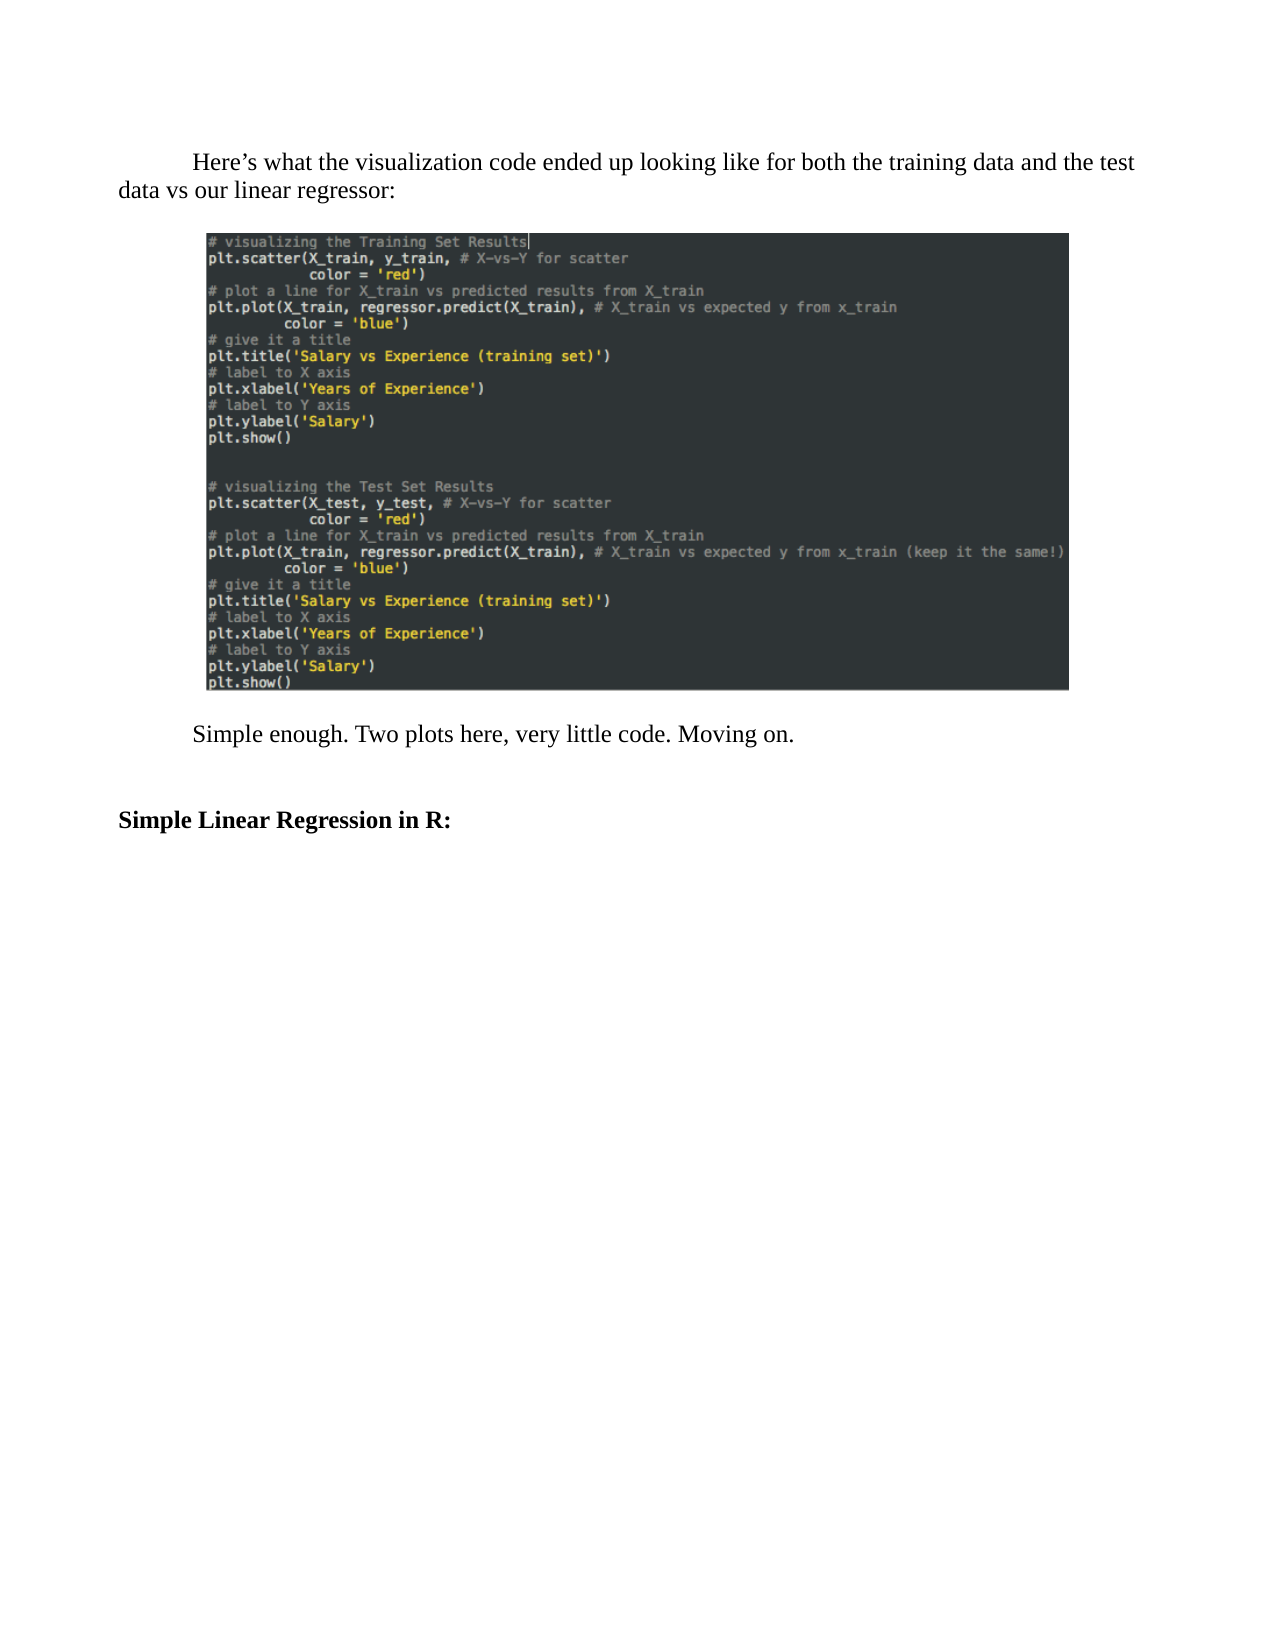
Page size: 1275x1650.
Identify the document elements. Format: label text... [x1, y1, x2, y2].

text Simple enough. Two plots here, very little code. Moving on. [118, 719, 1157, 748]
text Here’s what the visualization code ended up looking like for both the training data and the test data vs our linear regressor: [118, 147, 1157, 204]
picture [206, 233, 1069, 691]
text Simple Linear Regression in R: [118, 805, 1157, 834]
